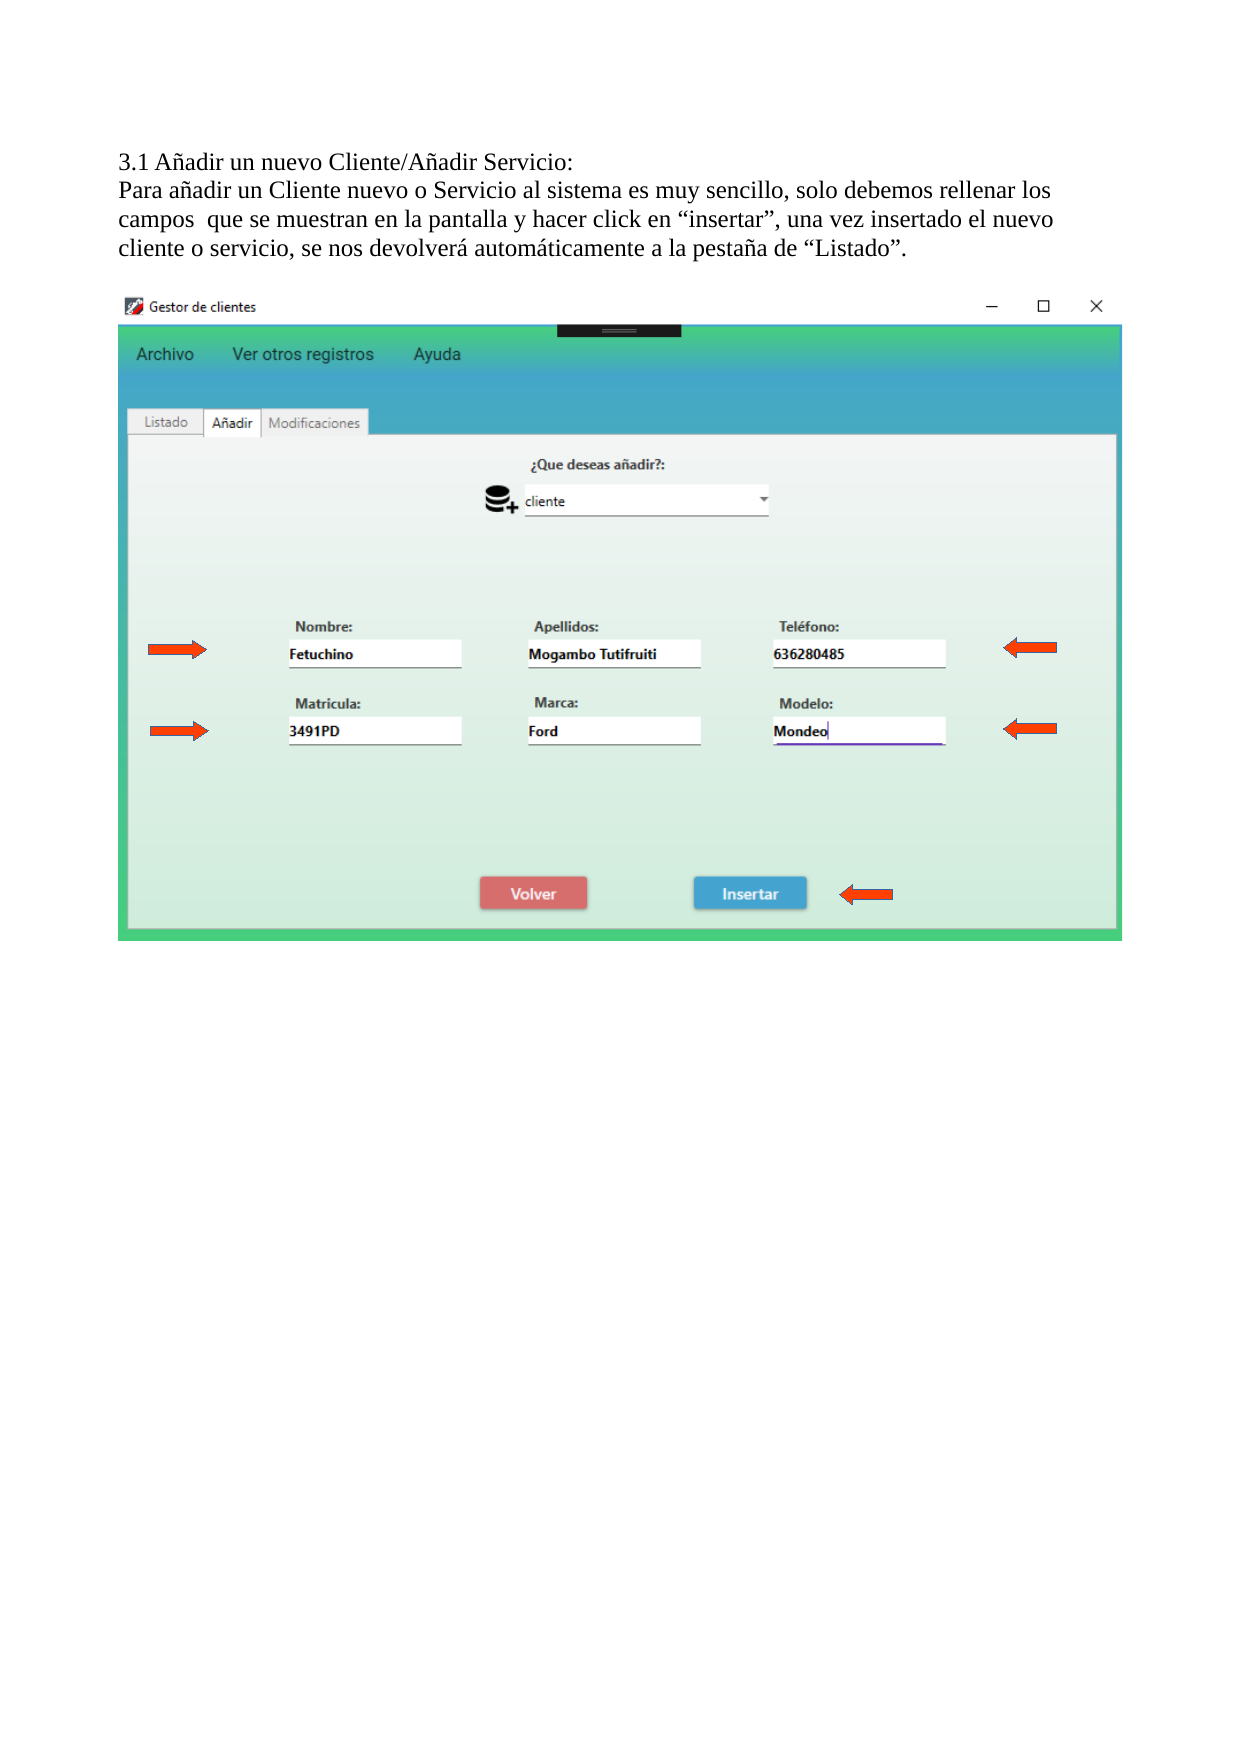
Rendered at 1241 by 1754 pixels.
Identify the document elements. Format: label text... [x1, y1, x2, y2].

text Para añadir un Cliente nuevo o Servicio al sistema es muy sencillo, solo debemos rellenar los campos que se muestran en la pantalla y hacer click en “insertar”, una vez insertado el nuevo cliente o servicio, se nos devolverá automáticamente a la pestaña de “Listado”. [118, 176, 1122, 262]
picture [118, 290, 1123, 941]
text 3.1 Añadir un nuevo Cliente/Añadir Servicio: [118, 147, 1122, 176]
